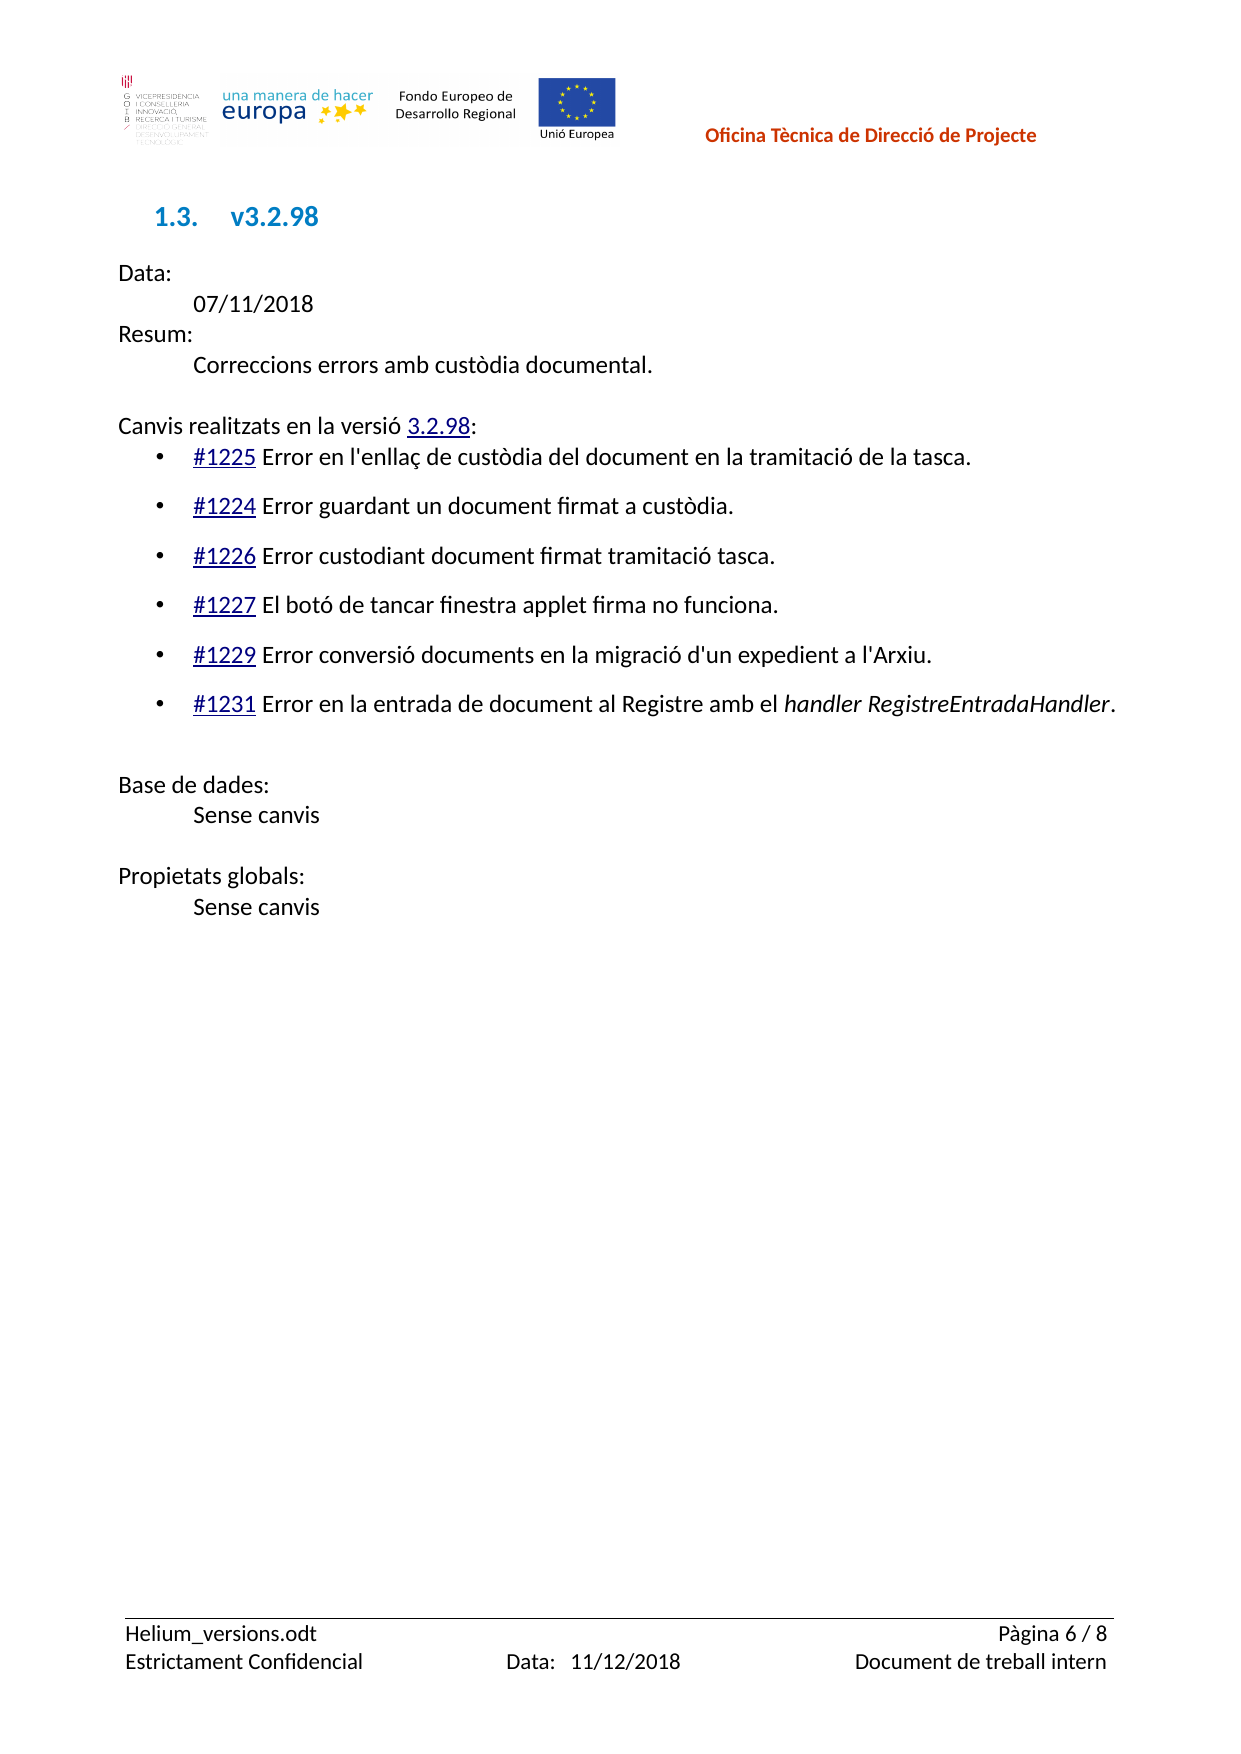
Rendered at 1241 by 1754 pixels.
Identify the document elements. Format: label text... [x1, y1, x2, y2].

list #1231 Error en la entrada de document al Registre amb el handler RegistreEntradaHandler. [156, 689, 1122, 719]
list #1224 Error guardant un document firmat a custòdia. [156, 490, 1122, 521]
subtitle v3.2.98 [153, 198, 1122, 234]
picture [219, 73, 621, 147]
text 07/11/2018 [118, 288, 1122, 319]
list #1225 Error en l'enllaç de custòdia del document en la tramitació de la tasca. [156, 441, 1122, 471]
text Resum: [118, 319, 1122, 349]
text Correccions errors amb custòdia documental. [118, 349, 1122, 380]
text Propietats globals: [118, 860, 1122, 891]
text Base de dades: [118, 769, 1122, 799]
list #1229 Error conversió documents en la migració d'un expedient a l'Arxiu. [156, 639, 1122, 669]
text Data: [118, 258, 1122, 288]
list #1226 Error custodiant document firmat tramitació tasca. [156, 540, 1122, 570]
list #1227 El botó de tancar finestra applet firma no funciona. [156, 589, 1122, 620]
picture [118, 73, 213, 147]
text Sense canvis [118, 799, 1122, 830]
text Sense canvis [118, 891, 1122, 921]
text Canvis realitzats en la versió 3.2.98: [118, 410, 1122, 441]
